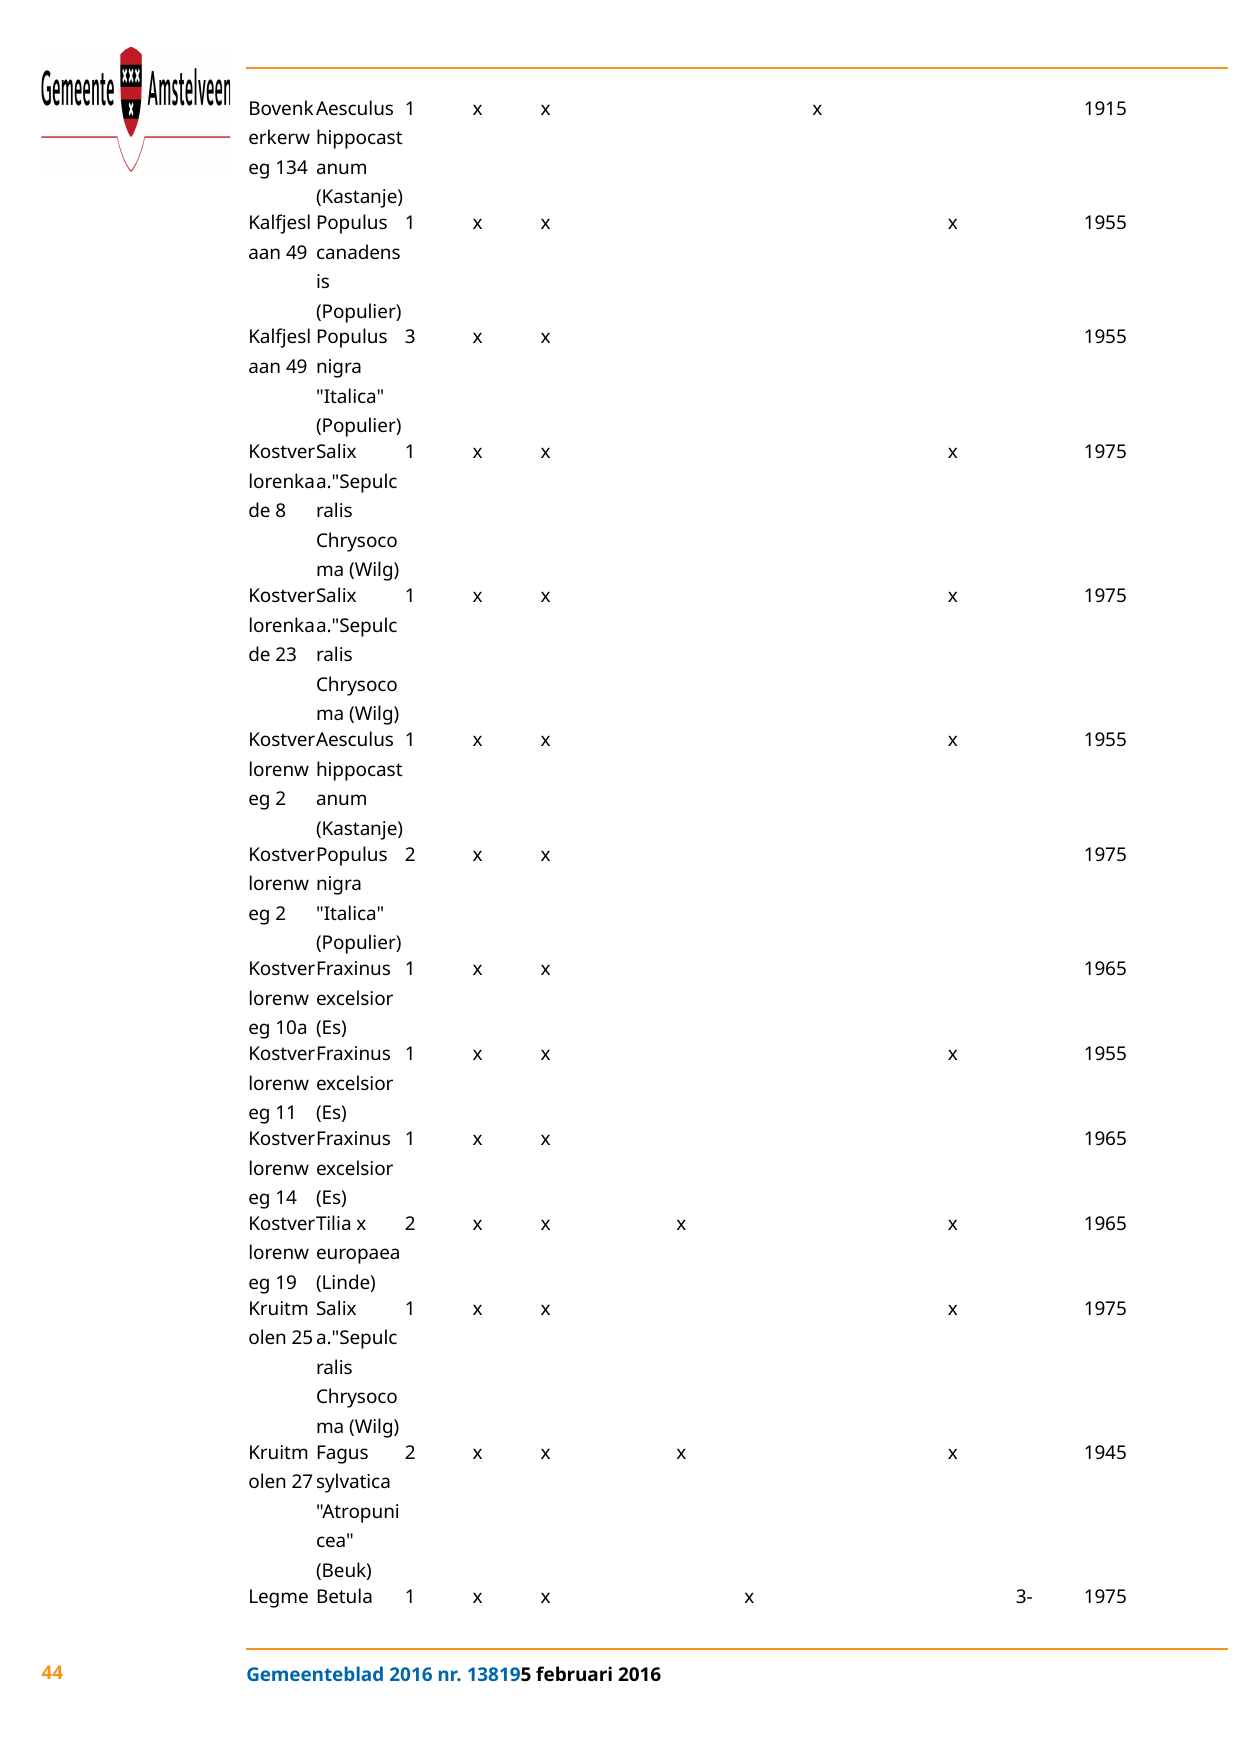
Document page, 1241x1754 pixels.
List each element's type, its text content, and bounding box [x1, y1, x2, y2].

table_cell Kostverlorenweg 11 [248, 1040, 316, 1125]
table_cell [608, 582, 676, 726]
table_cell 1 [405, 438, 472, 582]
table_cell [608, 209, 676, 324]
table_cell Kostverlorenweg 2 [248, 726, 316, 841]
table_cell [1016, 1040, 1083, 1125]
table_cell [744, 1210, 812, 1295]
table_cell [880, 1210, 948, 1295]
table_cell 1 [405, 209, 472, 324]
table_cell Fraxinus excelsior (Es) [316, 1125, 404, 1210]
table_cell 1975 [1084, 841, 1152, 955]
table_cell x [540, 1040, 608, 1125]
table_cell 1955 [1084, 324, 1152, 438]
table_cell x [540, 209, 608, 324]
table_cell x [948, 438, 1016, 582]
table_cell x [473, 209, 540, 324]
table_cell [812, 438, 880, 582]
table_cell [676, 1125, 744, 1210]
table_cell [676, 1040, 744, 1125]
table_cell [880, 438, 948, 582]
table_cell x [948, 1439, 1016, 1583]
table_cell [1016, 841, 1083, 955]
table_cell [676, 955, 744, 1040]
table_cell [1016, 324, 1083, 438]
table_cell [608, 95, 676, 209]
table_cell [812, 1210, 880, 1295]
table_cell [744, 1439, 812, 1583]
table_cell 1975 [1084, 1583, 1152, 1609]
table_cell 3 [405, 324, 472, 438]
table_cell Aesculus hippocastanum (Kastanje) [316, 95, 404, 209]
table_cell x [540, 1295, 608, 1439]
table_cell 1965 [1084, 955, 1152, 1040]
table_cell [676, 1295, 744, 1439]
table_cell x [948, 1040, 1016, 1125]
table_cell Salix a."Sepulcralis Chrysocoma (Wilg) [316, 582, 404, 726]
table_cell [744, 438, 812, 582]
table_cell Kostverlorenweg 2 [248, 841, 316, 955]
table_cell x [676, 1439, 744, 1583]
table_cell Fraxinus excelsior (Es) [316, 1040, 404, 1125]
table_cell x [540, 438, 608, 582]
table_cell [1016, 1439, 1083, 1583]
table_cell Populus canadensis (Populier) [316, 209, 404, 324]
table_cell Kalfjeslaan 49 [248, 209, 316, 324]
table_cell [744, 841, 812, 955]
table_cell x [540, 1583, 608, 1609]
table_cell 1955 [1084, 1040, 1152, 1125]
table_cell [608, 726, 676, 841]
table_cell 2 [405, 841, 472, 955]
table_cell [608, 1210, 676, 1295]
table_cell Legme [248, 1583, 316, 1609]
table_cell [812, 1295, 880, 1439]
table_cell 2 [405, 1210, 472, 1295]
table_cell x [473, 1040, 540, 1125]
table_cell [880, 209, 948, 324]
table_cell Salix a."Sepulcralis Chrysocoma (Wilg) [316, 438, 404, 582]
table_cell x [540, 95, 608, 209]
table_cell [744, 209, 812, 324]
table_cell Kostverlorenkade 8 [248, 438, 316, 582]
table_cell Kostverlorenweg 19 [248, 1210, 316, 1295]
table_cell x [948, 1295, 1016, 1439]
table_cell x [540, 955, 608, 1040]
table_cell [880, 582, 948, 726]
table_cell [1016, 209, 1083, 324]
table_cell x [540, 1439, 608, 1583]
table_cell Tilia x europaea (Linde) [316, 1210, 404, 1295]
table_cell [744, 582, 812, 726]
table_cell Salix a."Sepulcralis Chrysocoma (Wilg) [316, 1295, 404, 1439]
table_cell [744, 324, 812, 438]
table_cell [812, 1439, 880, 1583]
table_cell [880, 1295, 948, 1439]
table_cell x [948, 1210, 1016, 1295]
table_cell x [540, 582, 608, 726]
table_cell [948, 1583, 1016, 1609]
table_cell [744, 95, 812, 209]
table_cell [608, 955, 676, 1040]
table_cell Fraxinus excelsior (Es) [316, 955, 404, 1040]
table_cell [812, 726, 880, 841]
table_cell x [473, 582, 540, 726]
table_cell [880, 1439, 948, 1583]
table_cell [812, 955, 880, 1040]
table_cell [676, 1583, 744, 1609]
table_cell 2 [405, 1439, 472, 1583]
table_cell [676, 95, 744, 209]
table_cell x [473, 95, 540, 209]
table_cell x [473, 1295, 540, 1439]
table_cell 1965 [1084, 1210, 1152, 1295]
table_cell [676, 438, 744, 582]
table_cell [676, 841, 744, 955]
table_cell Kostverlorenkade 23 [248, 582, 316, 726]
table_cell [1016, 726, 1083, 841]
table_cell x [540, 1125, 608, 1210]
table_cell [812, 841, 880, 955]
table_cell 1 [405, 1125, 472, 1210]
table_cell x [948, 582, 1016, 726]
table_cell x [473, 1439, 540, 1583]
table_cell 1955 [1084, 726, 1152, 841]
table_cell [744, 1295, 812, 1439]
table_cell Kostverlorenweg 14 [248, 1125, 316, 1210]
table_cell [948, 955, 1016, 1040]
table_cell x [948, 726, 1016, 841]
table_cell [812, 209, 880, 324]
table_cell x [473, 726, 540, 841]
table_cell [880, 726, 948, 841]
table_cell [1016, 955, 1083, 1040]
table_cell x [948, 209, 1016, 324]
table_cell [948, 324, 1016, 438]
table_cell 1 [405, 955, 472, 1040]
table_cell [1016, 438, 1083, 582]
table_cell x [676, 1210, 744, 1295]
table_cell 1 [405, 1583, 472, 1609]
table_cell [1016, 582, 1083, 726]
table_cell [1016, 1125, 1083, 1210]
table_cell [948, 1125, 1016, 1210]
table_cell 1945 [1084, 1439, 1152, 1583]
table_cell x [744, 1583, 812, 1609]
table_cell [676, 209, 744, 324]
table_cell Fagus sylvatica "Atropunicea" (Beuk) [316, 1439, 404, 1583]
table_cell 1975 [1084, 438, 1152, 582]
table_cell [608, 324, 676, 438]
table_cell 1965 [1084, 1125, 1152, 1210]
table_cell Populus nigra "Italica" (Populier) [316, 324, 404, 438]
table_cell x [473, 1125, 540, 1210]
table_cell x [473, 1210, 540, 1295]
table_cell [880, 95, 948, 209]
table_cell [608, 1125, 676, 1210]
table_cell 1 [405, 726, 472, 841]
table_cell x [540, 726, 608, 841]
table_cell 1 [405, 1040, 472, 1125]
table_cell x [540, 1210, 608, 1295]
table_cell 1915 [1084, 95, 1152, 209]
table_cell [676, 726, 744, 841]
table_cell 3- [1016, 1583, 1083, 1609]
table_cell [948, 841, 1016, 955]
table_cell [1016, 1295, 1083, 1439]
table_cell Kalfjeslaan 49 [248, 324, 316, 438]
table_cell x [812, 95, 880, 209]
table_cell [744, 1125, 812, 1210]
table_cell x [540, 841, 608, 955]
table_cell [1016, 95, 1083, 209]
table_cell [676, 582, 744, 726]
table_cell [880, 841, 948, 955]
table_cell [744, 1040, 812, 1125]
table_cell 1 [405, 582, 472, 726]
table_cell [608, 438, 676, 582]
table_cell x [473, 438, 540, 582]
table_cell [608, 1583, 676, 1609]
table_cell [744, 955, 812, 1040]
table_cell [1016, 1210, 1083, 1295]
table_cell [812, 582, 880, 726]
table_cell [608, 1439, 676, 1583]
table_cell [676, 324, 744, 438]
table_cell [812, 1125, 880, 1210]
table_cell 1975 [1084, 1295, 1152, 1439]
table_cell [608, 1040, 676, 1125]
table_cell [744, 726, 812, 841]
table_cell Betula [316, 1583, 404, 1609]
table_cell [812, 1040, 880, 1125]
table_cell [608, 1295, 676, 1439]
table_cell Kostverlorenweg 10a [248, 955, 316, 1040]
table_cell [880, 1583, 948, 1609]
table_cell x [540, 324, 608, 438]
table_cell [948, 95, 1016, 209]
table_cell [812, 324, 880, 438]
table_cell 1975 [1084, 582, 1152, 726]
table_cell Kruitmolen 25 [248, 1295, 316, 1439]
table_cell x [473, 1583, 540, 1609]
table_cell [608, 841, 676, 955]
table_cell Populus nigra "Italica" (Populier) [316, 841, 404, 955]
table_cell [880, 955, 948, 1040]
table_cell Kruitmolen 27 [248, 1439, 316, 1583]
table_cell x [473, 841, 540, 955]
picture [41, 47, 231, 172]
table_cell Bovenkerkerweg 134 [248, 95, 316, 209]
table_cell 1955 [1084, 209, 1152, 324]
table_cell 1 [405, 1295, 472, 1439]
table_cell [812, 1583, 880, 1609]
table_cell [880, 1125, 948, 1210]
table_cell x [473, 324, 540, 438]
table_cell Aesculus hippocastanum (Kastanje) [316, 726, 404, 841]
table_cell 1 [405, 95, 472, 209]
table_cell [880, 324, 948, 438]
table_cell x [473, 955, 540, 1040]
table_cell [880, 1040, 948, 1125]
